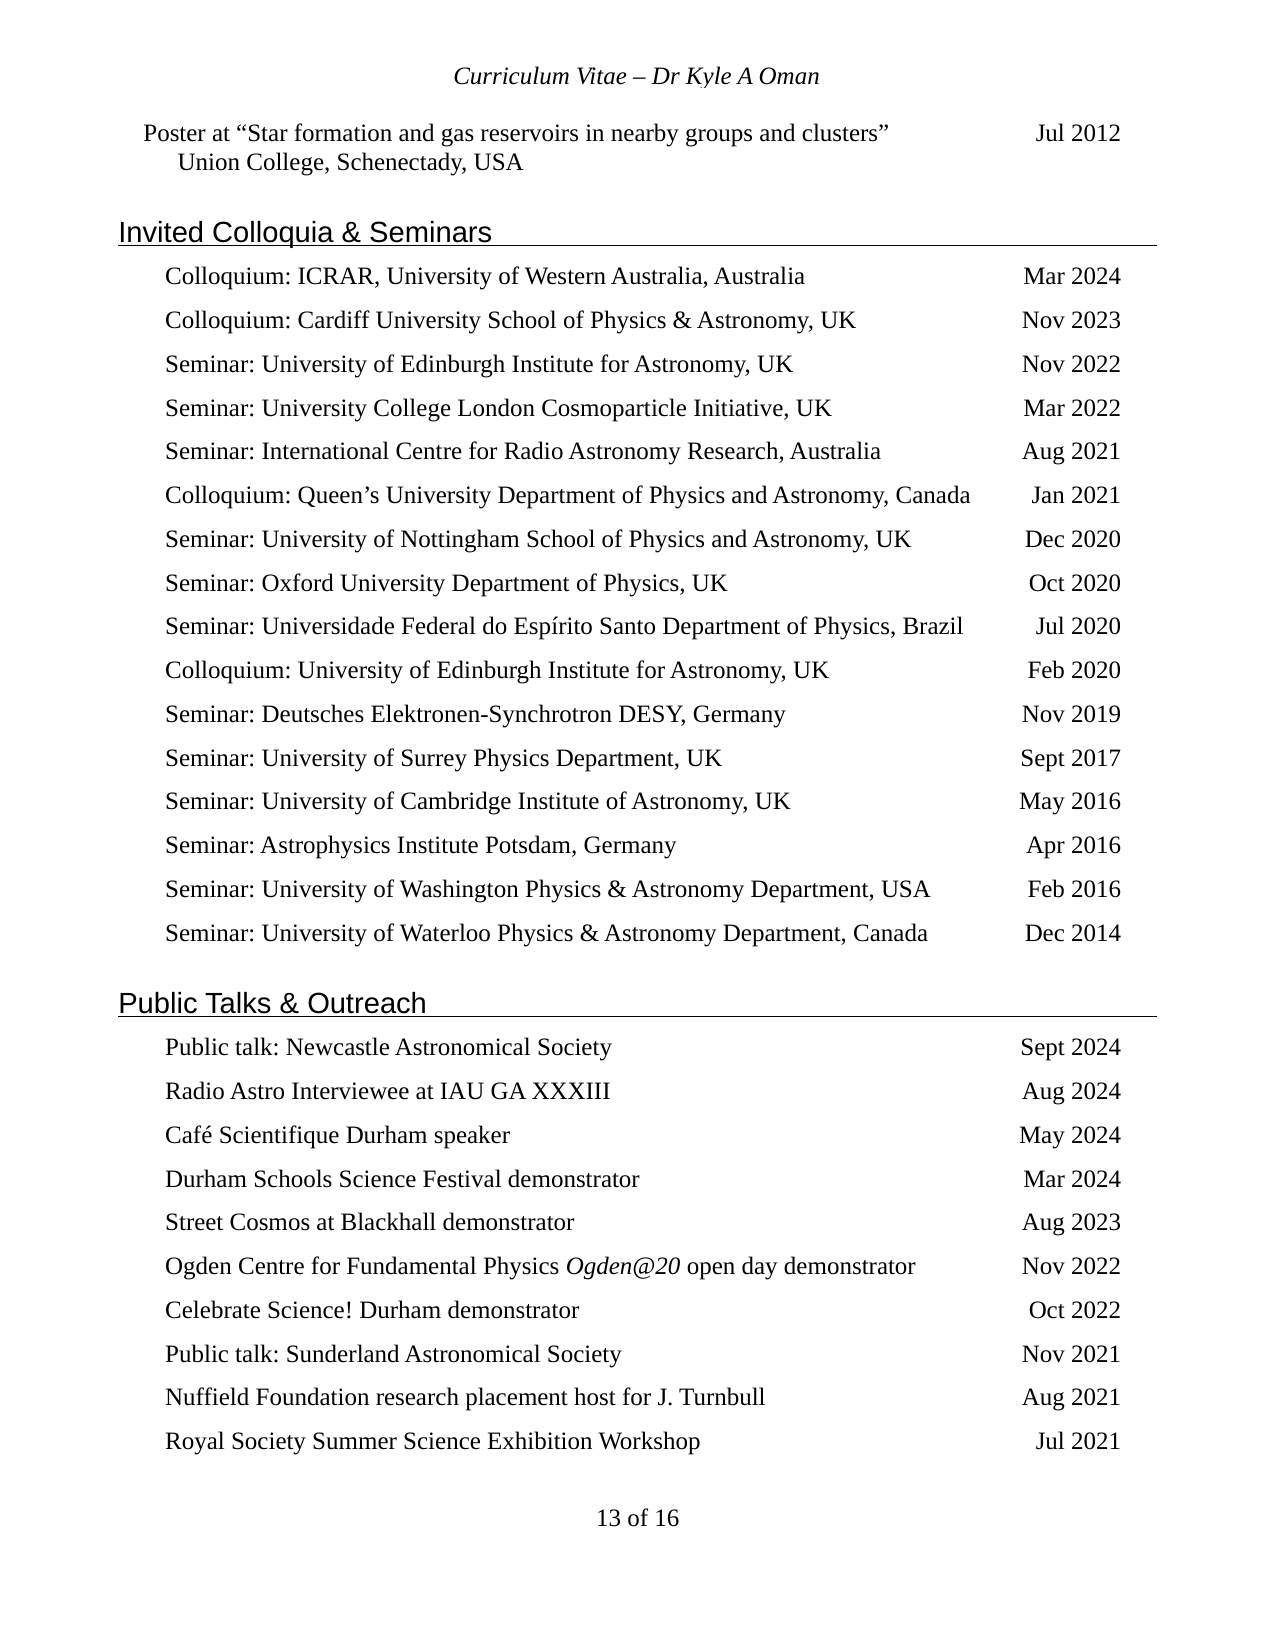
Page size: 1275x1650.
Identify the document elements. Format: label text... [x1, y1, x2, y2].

text Celebrate Science! Durham demonstrator Oct 2022 [118, 1295, 1157, 1324]
text Seminar: University of Waterloo Physics & Astronomy Department, Canada Dec 2014 [118, 918, 1157, 946]
text Seminar: University College London Cosmoparticle Initiative, UK Mar 2022 [118, 393, 1157, 421]
text Colloquium: ICRAR, University of Western Australia, Australia Mar 2024 [118, 261, 1157, 290]
text Street Cosmos at Blackhall demonstrator Aug 2023 [118, 1207, 1157, 1236]
text Café Scientifique Durham speaker May 2024 [118, 1120, 1157, 1149]
text Public talk: Newcastle Astronomical Society Sept 2024 [118, 1032, 1157, 1061]
text Seminar: University of Surrey Physics Department, UK Sept 2017 [118, 743, 1157, 771]
text Seminar: University of Edinburgh Institute for Astronomy, UK Nov 2022 [118, 349, 1157, 378]
text Seminar: Universidade Federal do Espírito Santo Department of Physics, Brazil Jul 2020 [118, 611, 1157, 640]
subtitle Public Talks & Outreach [118, 986, 1157, 1016]
text Poster at “Star formation and gas reservoirs in nearby groups and clusters” Jul 2012 Union College, Schenectady, USA [118, 118, 1157, 175]
text Seminar: University of Nottingham School of Physics and Astronomy, UK Dec 2020 [118, 524, 1157, 553]
text Royal Society Summer Science Exhibition Workshop Jul 2021 [118, 1426, 1157, 1455]
text Seminar: Oxford University Department of Physics, UK Oct 2020 [118, 568, 1157, 596]
text Seminar: University of Cambridge Institute of Astronomy, UK May 2016 [118, 786, 1157, 815]
text Public talk: Sunderland Astronomical Society Nov 2021 [118, 1339, 1157, 1367]
text Colloquium: Queen’s University Department of Physics and Astronomy, Canada Jan 2021 [118, 480, 1157, 509]
subtitle Invited Colloquia & Seminars [118, 215, 1157, 245]
text Nuffield Foundation research placement host for J. Turnbull Aug 2021 [118, 1382, 1157, 1411]
text Seminar: International Centre for Radio Astronomy Research, Australia Aug 2021 [118, 436, 1157, 465]
text Colloquium: University of Edinburgh Institute for Astronomy, UK Feb 2020 [118, 655, 1157, 684]
text Seminar: Astrophysics Institute Potsdam, Germany Apr 2016 [118, 830, 1157, 859]
text Seminar: Deutsches Elektronen-Synchrotron DESY, Germany Nov 2019 [118, 699, 1157, 728]
text Radio Astro Interviewee at IAU GA XXXIII Aug 2024 [118, 1076, 1157, 1105]
text Seminar: University of Washington Physics & Astronomy Department, USA Feb 2016 [118, 874, 1157, 903]
text Ogden Centre for Fundamental Physics Ogden@20 open day demonstrator Nov 2022 [118, 1251, 1157, 1280]
text Durham Schools Science Festival demonstrator Mar 2024 [118, 1164, 1157, 1192]
text Colloquium: Cardiff University School of Physics & Astronomy, UK Nov 2023 [118, 305, 1157, 334]
